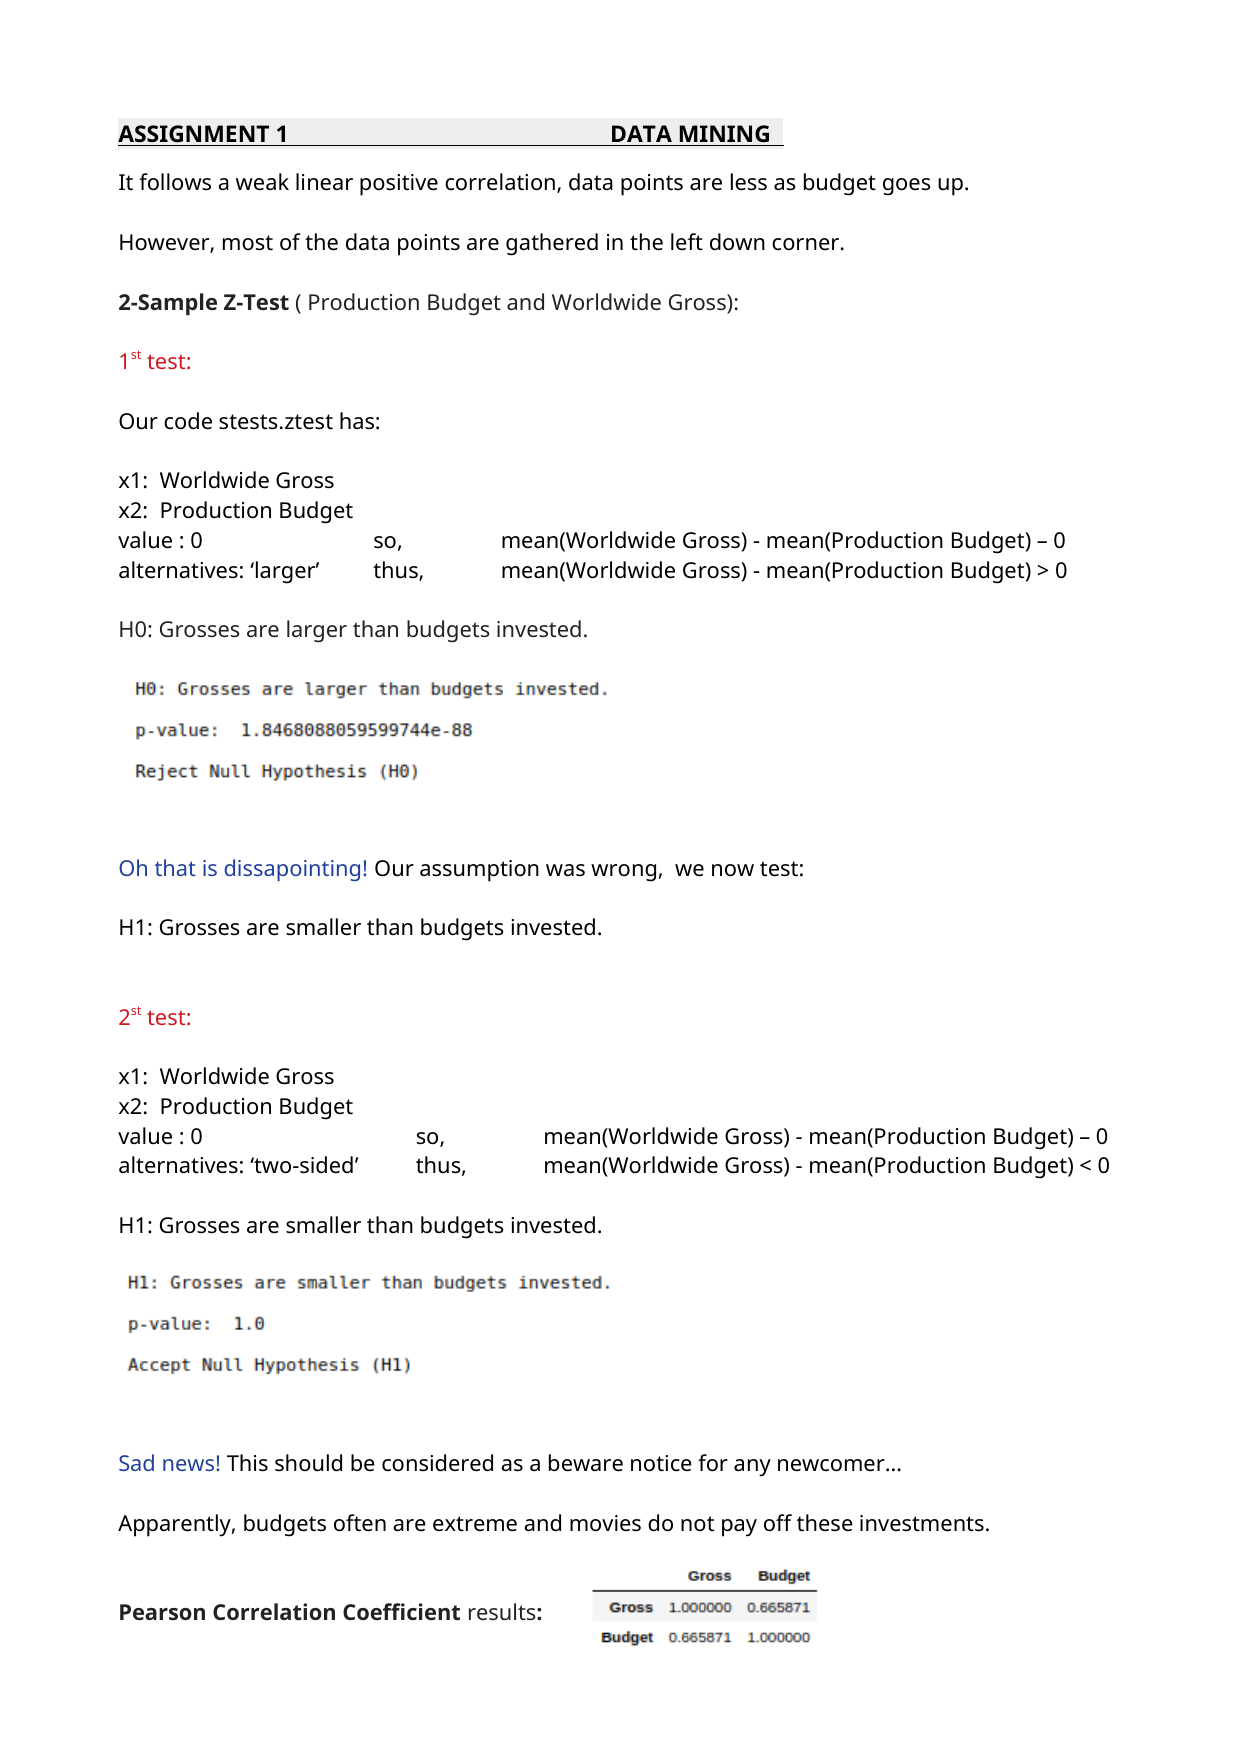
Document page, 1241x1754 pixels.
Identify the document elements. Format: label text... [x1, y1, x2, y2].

text x1: Worldwide Gross [118, 465, 1122, 495]
text However, most of the data points are gathered in the left down corner. [118, 227, 1122, 257]
text Pearson Correlation Coefficient results: [118, 1597, 585, 1627]
text Oh that is dissapointing! Our assumption was wrong, we now test: [118, 853, 1122, 882]
text 2st test: [118, 1002, 1122, 1031]
text [855, 1597, 1122, 1627]
picture [120, 1274, 627, 1379]
text value : 0 so, mean(Worldwide Gross) - mean(Production Budget) – 0 [118, 1121, 1122, 1151]
text Our code stests.ztest has: [118, 406, 1122, 436]
text 1st test: [118, 346, 1122, 376]
text alternatives: ‘two-sided’ thus, mean(Worldwide Gross) - mean(Production Budget) < 0 [118, 1151, 1122, 1180]
text alternatives: ‘larger’ thus, mean(Worldwide Gross) - mean(Production Budget) > 0 [118, 555, 1122, 584]
text H0: Grosses are larger than budgets invested. [118, 614, 1122, 644]
text x2: Production Budget [118, 1091, 1122, 1121]
text Apparently, budgets often are extreme and movies do not pay off these investments. [118, 1508, 1122, 1538]
text Sad news! This should be considered as a beware notice for any newcomer… [118, 1448, 1122, 1478]
text 2-Sample Z-Test ( Production Budget and Worldwide Gross): [118, 287, 1122, 316]
text H1: Grosses are smaller than budgets invested. [118, 1210, 1122, 1240]
text H1: Grosses are smaller than budgets invested. [118, 912, 1122, 942]
text It follows a weak linear positive correlation, data points are less as budget goes up. [118, 167, 1122, 197]
text value : 0 so, mean(Worldwide Gross) - mean(Production Budget) – 0 [118, 525, 1122, 555]
text x2: Production Budget [118, 495, 1122, 525]
picture [118, 673, 647, 795]
text x1: Worldwide Gross [118, 1061, 1122, 1091]
picture [585, 1551, 855, 1663]
